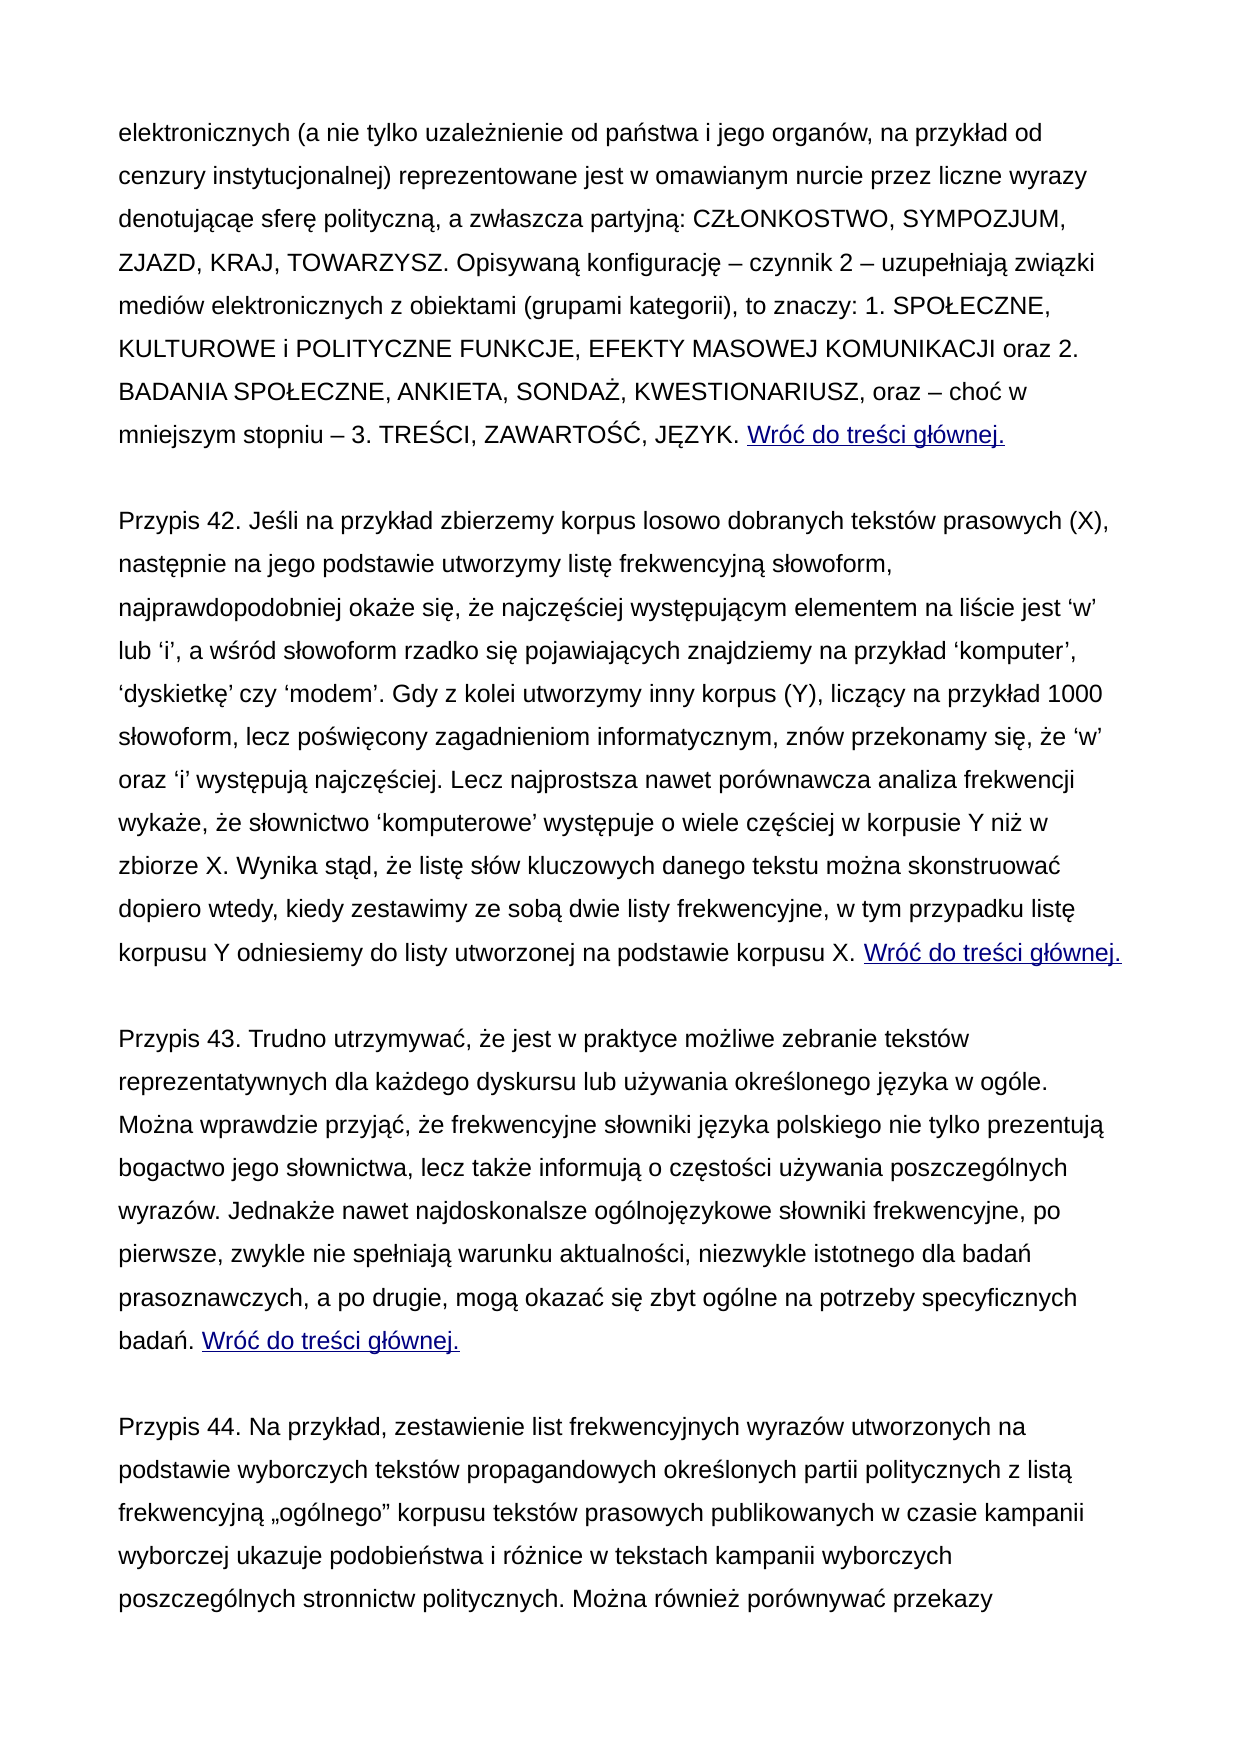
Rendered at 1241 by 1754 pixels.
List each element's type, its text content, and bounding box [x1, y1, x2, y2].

text Przypis 42. Jeśli na przykład zbierzemy korpus losowo dobranych tekstów prasowych (X), następnie na jego podstawie utworzymy listę frekwencyjną słowoform, najprawdopodobniej okaże się, że najczęściej występującym elementem na liście jest ‘w’ lub ‘i’, a wśród słowoform rzadko się pojawiających znajdziemy na przykład ‘komputer’, ‘dyskietkę’ czy ‘modem’. Gdy z kolei utworzymy inny korpus (Y), liczący na przykład 1000 słowoform, lecz poświęcony zagadnieniom informatycznym, znów przekonamy się, że ‘w’ oraz ‘i’ występują najczęściej. Lecz najprostsza nawet porównawcza analiza frekwencji wykaże, że słownictwo ‘komputerowe’ występuje o wiele częściej w korpusie Y niż w zbiorze X. Wynika stąd, że listę słów kluczowych danego tekstu można skonstruować dopiero wtedy, kiedy zestawimy ze sobą dwie listy frekwencyjne, w tym przypadku listę korpusu Y odniesiemy do listy utworzonej na podstawie korpusu X. Wróć do treści głównej. [118, 506, 1122, 966]
text Przypis 44. Na przykład, zestawienie list frekwencyjnych wyrazów utworzonych na podstawie wyborczych tekstów propagandowych określonych partii politycznych z listą frekwencyjną „ogólnego” korpusu tekstów prasowych publikowanych w czasie kampanii wyborczej ukazuje podobieństwa i różnice w tekstach kampanii wyborczych poszczególnych stronnictw politycznych. Można również porównywać przekazy [118, 1412, 1122, 1613]
text elektronicznych (a nie tylko uzależnienie od państwa i jego organów, na przykład od cenzury instytucjonalnej) reprezentowane jest w omawianym nurcie przez liczne wyrazy denotującąe sferę polityczną, a zwłaszcza partyjną: CZŁONKOSTWO, SYMPOZJUM, ZJAZD, KRAJ, TOWARZYSZ. Opisywaną konfigurację – czynnik 2 – uzupełniają związki mediów elektronicznych z obiektami (grupami kategorii), to znaczy: 1. SPOŁECZNE, KULTUROWE i POLITYCZNE FUNKCJE, EFEKTY MASOWEJ KOMUNIKACJI oraz 2. BADANIA SPOŁECZNE, ANKIETA, SONDAŻ, KWESTIONARIUSZ, oraz – choć w mniejszym stopniu – 3. TREŚCI, ZAWARTOŚĆ, JĘZYK. Wróć do treści głównej. [118, 118, 1122, 449]
text Przypis 43. Trudno utrzymywać, że jest w praktyce możliwe zebranie tekstów reprezentatywnych dla każdego dyskursu lub używania określonego języka w ogóle. Można wprawdzie przyjąć, że frekwencyjne słowniki języka polskiego nie tylko prezentują bogactwo jego słownictwa, lecz także informują o częstości używania poszczególnych wyrazów. Jednakże nawet najdoskonalsze ogólnojęzykowe słowniki frekwencyjne, po pierwsze, zwykle nie spełniają warunku aktualności, niezwykle istotnego dla badań prasoznawczych, a po drugie, mogą okazać się zbyt ogólne na potrzeby specyficznych badań. Wróć do treści głównej. [118, 1024, 1122, 1354]
